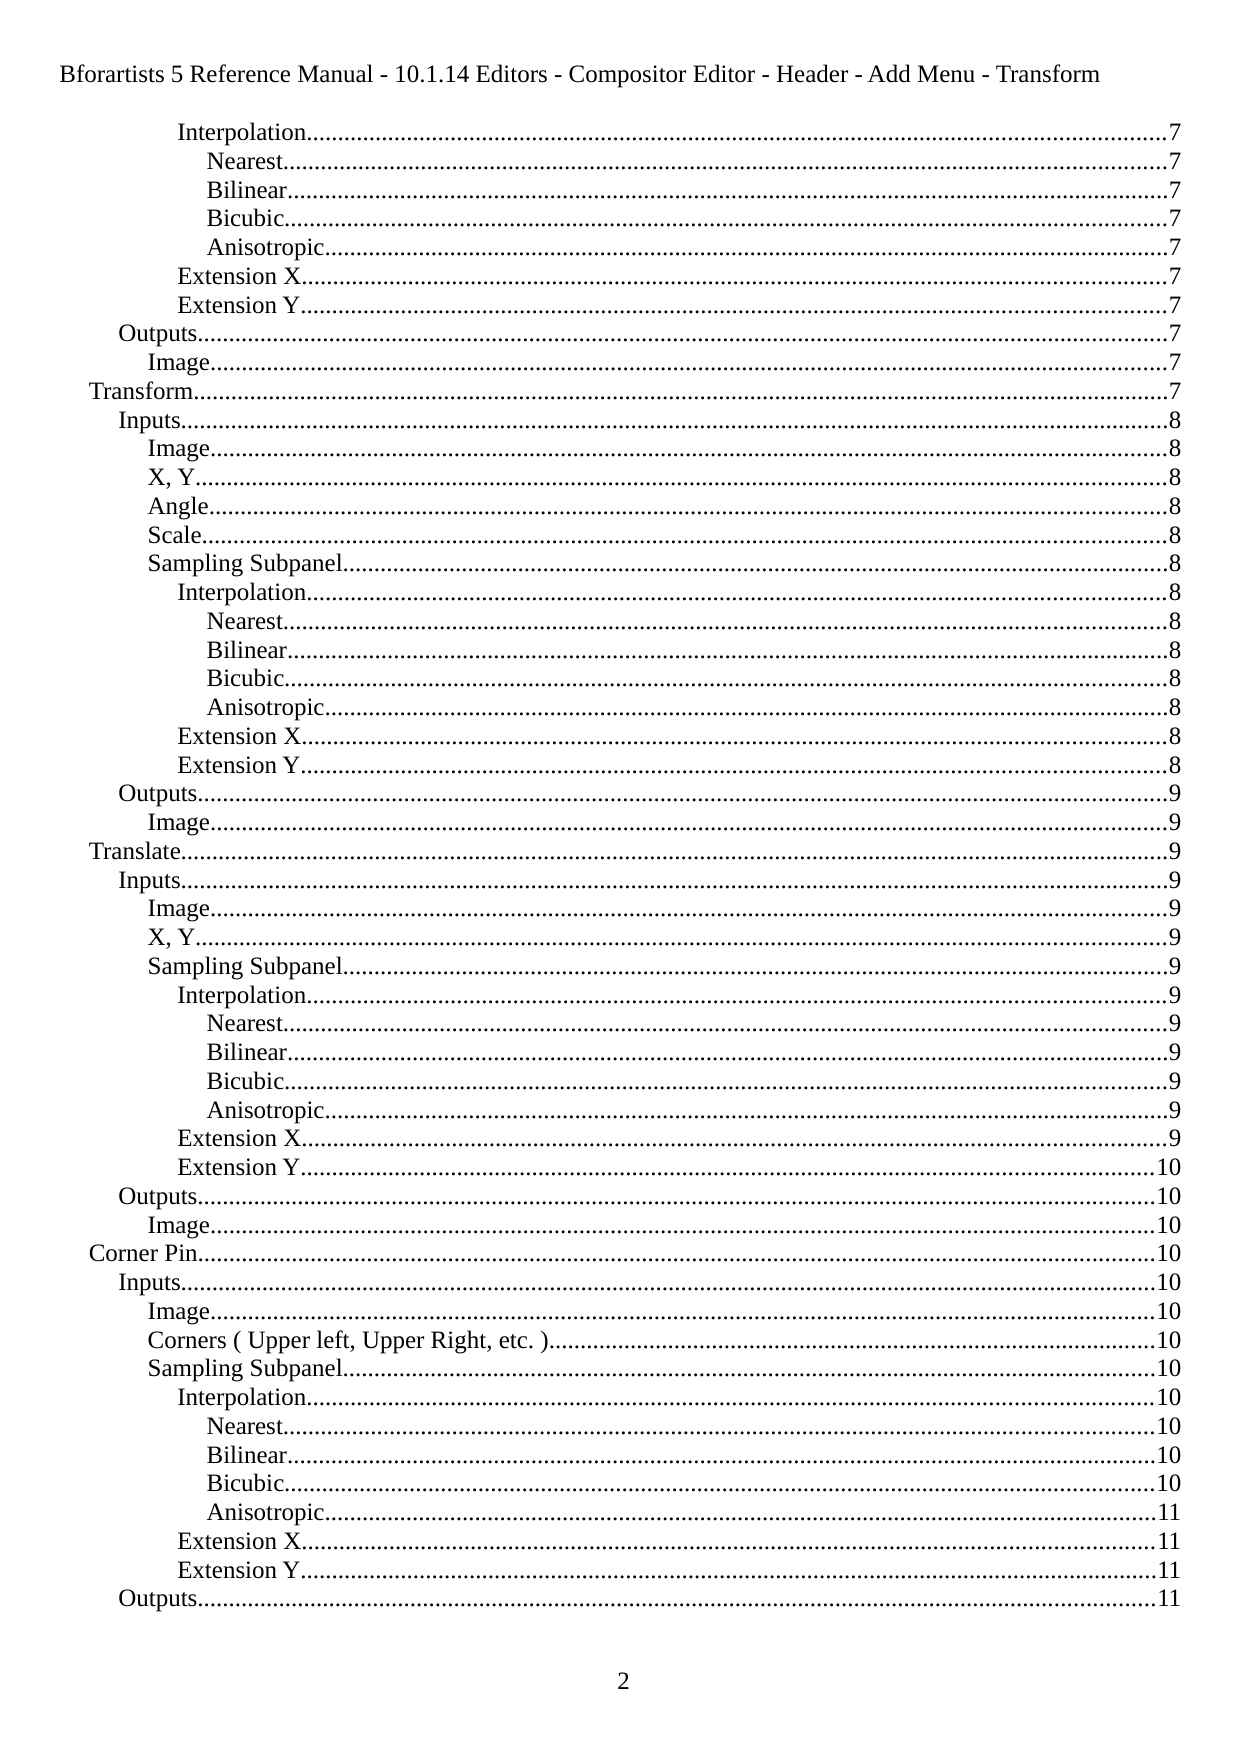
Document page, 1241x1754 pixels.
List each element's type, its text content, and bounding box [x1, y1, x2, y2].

text Anisotropic 9 [206, 1095, 1181, 1123]
text Bicubic 7 [206, 203, 1181, 232]
text Interpolation 8 [177, 577, 1181, 606]
text Anisotropic 7 [206, 232, 1181, 261]
text Outputs 11 [118, 1583, 1181, 1612]
text Image 8 [147, 433, 1181, 462]
text Bilinear 10 [206, 1440, 1181, 1468]
text Inputs 9 [118, 865, 1181, 893]
text Bilinear 7 [206, 175, 1181, 203]
text Extension X 9 [177, 1123, 1181, 1152]
text Bicubic 8 [206, 663, 1181, 692]
text Extension Y 10 [177, 1152, 1181, 1181]
text Inputs 10 [118, 1267, 1181, 1296]
text Interpolation 7 [177, 117, 1181, 146]
text Image 9 [147, 893, 1181, 922]
text Anisotropic 8 [206, 692, 1181, 721]
text Image 10 [147, 1296, 1181, 1325]
text Nearest 9 [206, 1008, 1181, 1037]
text Outputs 7 [118, 318, 1181, 347]
text Extension X 7 [177, 261, 1181, 290]
text Extension Y 11 [177, 1555, 1181, 1583]
text Nearest 10 [206, 1411, 1181, 1440]
text Outputs 10 [118, 1181, 1181, 1210]
text Interpolation 10 [177, 1382, 1181, 1411]
text Anisotropic 11 [206, 1497, 1181, 1526]
text Sampling Subpanel 10 [147, 1353, 1181, 1382]
text Extension X 8 [177, 721, 1181, 750]
text Sampling Subpanel 8 [147, 548, 1181, 577]
text Extension Y 7 [177, 290, 1181, 318]
text Interpolation 9 [177, 980, 1181, 1008]
text Inputs 8 [118, 405, 1181, 433]
text Extension X 11 [177, 1526, 1181, 1555]
text Scale 8 [147, 520, 1181, 548]
text Image 9 [147, 807, 1181, 836]
text Transform 7 [88, 376, 1181, 405]
text Corner Pin 10 [88, 1238, 1181, 1267]
text Image 10 [147, 1210, 1181, 1238]
text Bilinear 8 [206, 635, 1181, 663]
text Sampling Subpanel 9 [147, 951, 1181, 980]
text Extension Y 8 [177, 750, 1181, 778]
text Bicubic 10 [206, 1468, 1181, 1497]
text Translate 9 [88, 836, 1181, 865]
text Nearest 8 [206, 606, 1181, 635]
text Angle 8 [147, 491, 1181, 520]
text Bicubic 9 [206, 1066, 1181, 1095]
text X, Y 9 [147, 922, 1181, 951]
text Nearest 7 [206, 146, 1181, 175]
text Bilinear 9 [206, 1037, 1181, 1066]
text Corners ( Upper left, Upper Right, etc. ) 10 [147, 1325, 1181, 1353]
text Outputs 9 [118, 778, 1181, 807]
text Image 7 [147, 347, 1181, 376]
text X, Y 8 [147, 462, 1181, 491]
